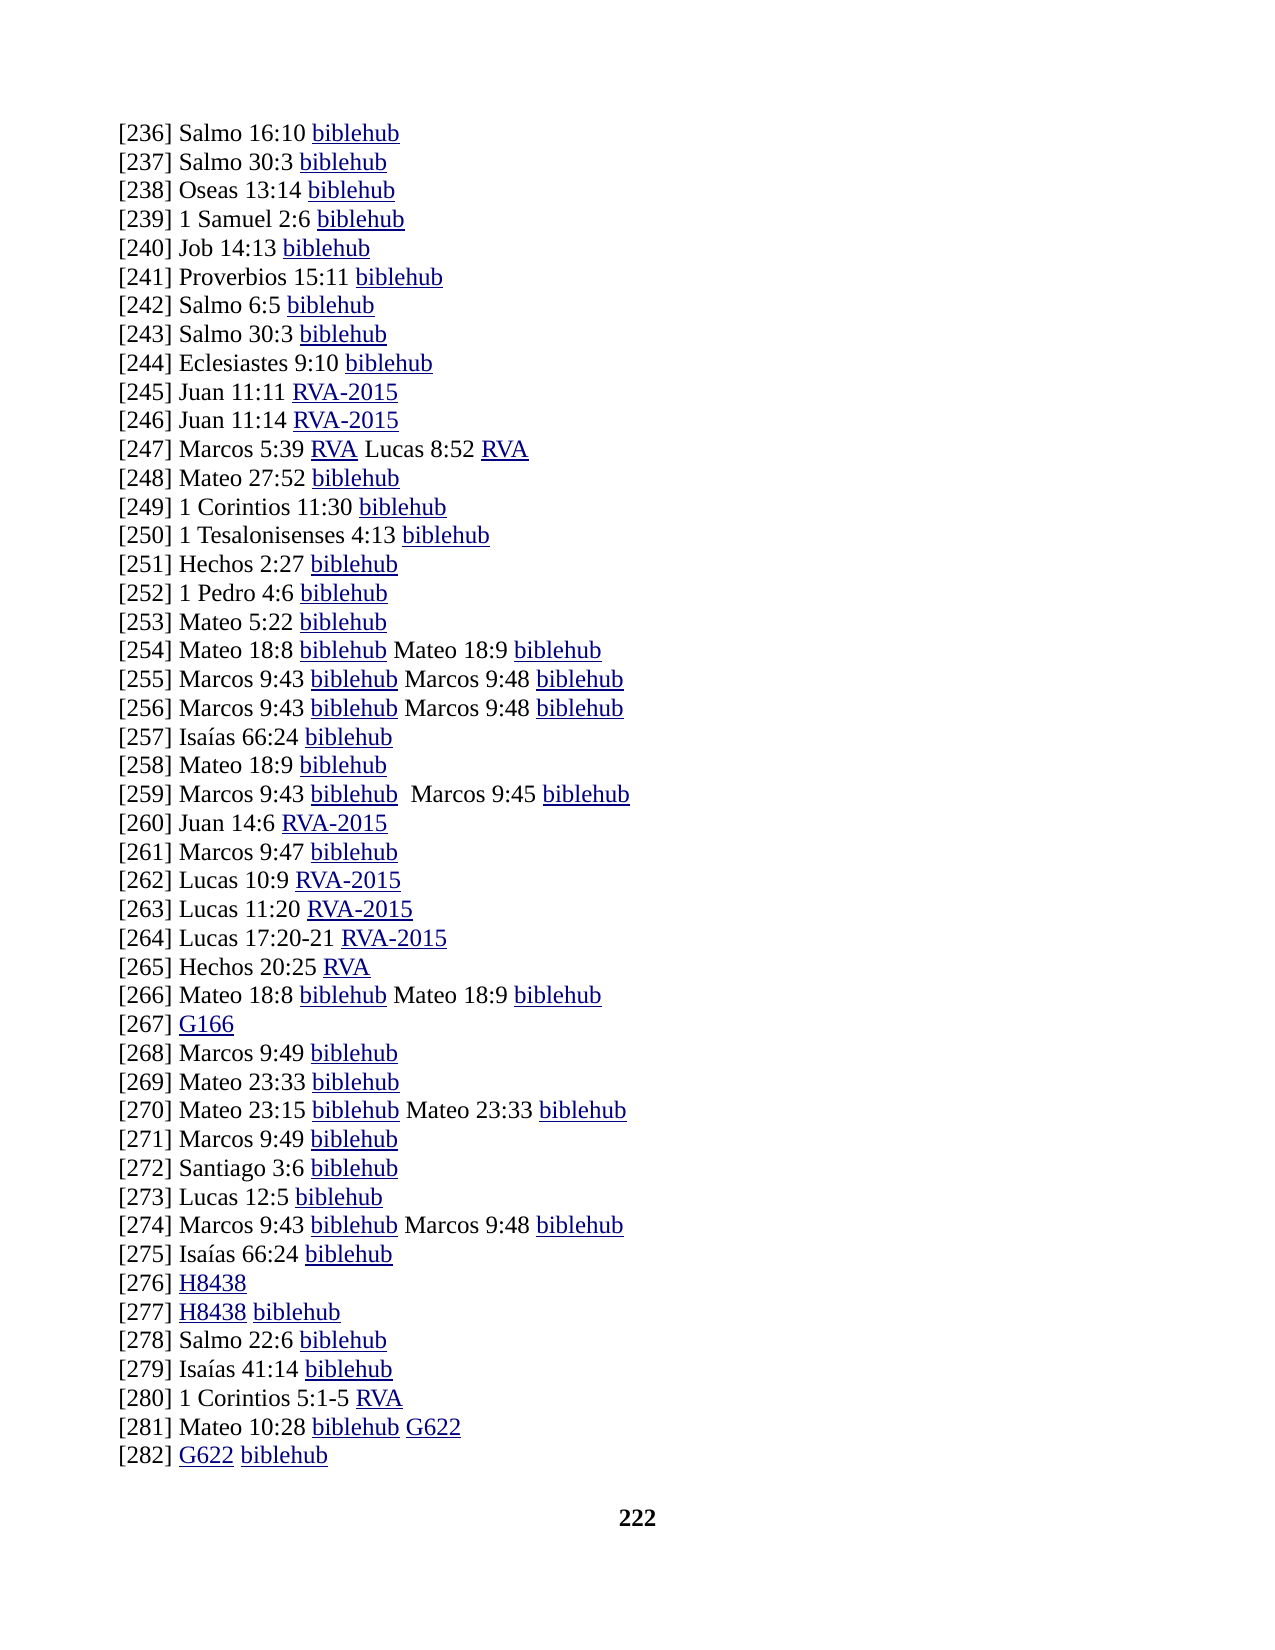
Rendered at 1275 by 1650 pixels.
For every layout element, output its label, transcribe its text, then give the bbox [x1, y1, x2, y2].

text Salmo 6:5 biblehub [118, 291, 1157, 319]
text Juan 14:6 RVA-2015 [118, 808, 1157, 837]
text Mateo 10:28 biblehub G622 [118, 1412, 1157, 1441]
text Salmo 30:3 biblehub [118, 319, 1157, 348]
text Salmo 22:6 biblehub [118, 1326, 1157, 1354]
text 1 Samuel 2:6 biblehub [118, 204, 1157, 233]
text Marcos 9:43 biblehub Marcos 9:48 biblehub [118, 664, 1157, 693]
text Mateo 18:9 biblehub [118, 751, 1157, 779]
text Isaías 66:24 biblehub [118, 1239, 1157, 1268]
text Santiago 3:6 biblehub [118, 1153, 1157, 1182]
text Salmo 16:10 biblehub [118, 118, 1157, 147]
text 1 Corintios 11:30 biblehub [118, 492, 1157, 521]
text Hechos 20:25 RVA [118, 952, 1157, 981]
text Hechos 2:27 biblehub [118, 549, 1157, 578]
text Proverbios 15:11 biblehub [118, 262, 1157, 291]
text Marcos 9:43 biblehub Marcos 9:48 biblehub [118, 693, 1157, 722]
text Salmo 30:3 biblehub [118, 147, 1157, 176]
text Lucas 12:5 biblehub [118, 1182, 1157, 1211]
text Mateo 18:8 biblehub Mateo 18:9 biblehub [118, 636, 1157, 664]
text Isaías 41:14 biblehub [118, 1354, 1157, 1383]
text G166 [118, 1009, 1157, 1038]
text Lucas 17:20-21 RVA-2015 [118, 923, 1157, 952]
text Juan 11:14 RVA-2015 [118, 406, 1157, 434]
text H8438 [118, 1268, 1157, 1297]
text Isaías 66:24 biblehub [118, 722, 1157, 751]
text Lucas 11:20 RVA-2015 [118, 894, 1157, 923]
text H8438 biblehub [118, 1297, 1157, 1326]
text 1 Tesalonisenses 4:13 biblehub [118, 521, 1157, 549]
text Marcos 5:39 RVA Lucas 8:52 RVA [118, 434, 1157, 463]
text Job 14:13 biblehub [118, 233, 1157, 262]
text Marcos 9:43 biblehub Marcos 9:48 biblehub [118, 1211, 1157, 1239]
text Mateo 5:22 biblehub [118, 607, 1157, 636]
text Lucas 10:9 RVA-2015 [118, 866, 1157, 894]
text G622 biblehub [118, 1441, 1157, 1469]
text Marcos 9:43 biblehub Marcos 9:45 biblehub [118, 779, 1157, 808]
text 1 Pedro 4:6 biblehub [118, 578, 1157, 607]
text Mateo 23:33 biblehub [118, 1067, 1157, 1096]
text Marcos 9:49 biblehub [118, 1124, 1157, 1153]
text Juan 11:11 RVA-2015 [118, 377, 1157, 406]
text Marcos 9:47 biblehub [118, 837, 1157, 866]
text 1 Corintios 5:1-5 RVA [118, 1383, 1157, 1412]
text Mateo 23:15 biblehub Mateo 23:33 biblehub [118, 1096, 1157, 1124]
text Mateo 27:52 biblehub [118, 463, 1157, 492]
text Oseas 13:14 biblehub [118, 176, 1157, 204]
text Eclesiastes 9:10 biblehub [118, 348, 1157, 377]
text Marcos 9:49 biblehub [118, 1038, 1157, 1067]
text Mateo 18:8 biblehub Mateo 18:9 biblehub [118, 981, 1157, 1009]
